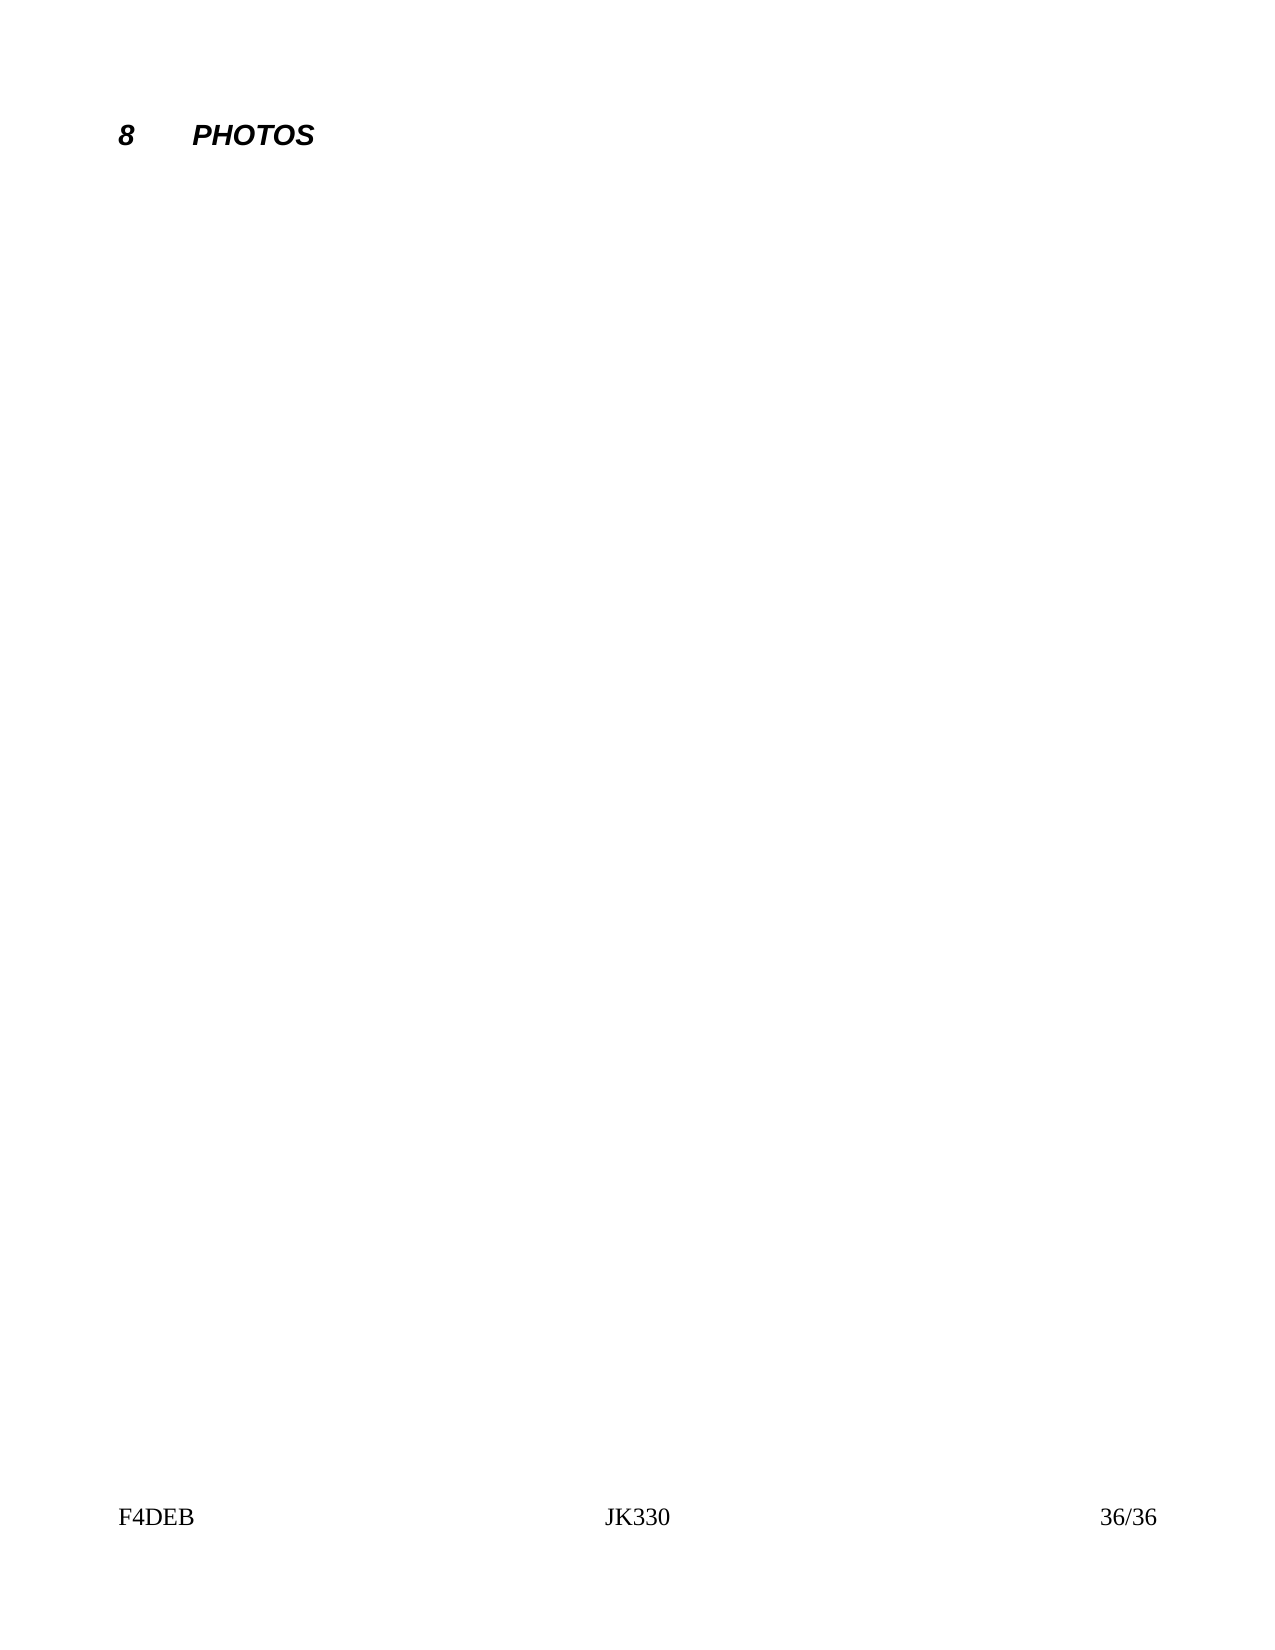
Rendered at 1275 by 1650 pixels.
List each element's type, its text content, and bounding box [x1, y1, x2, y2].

subtitle PHOTOS [118, 118, 1157, 152]
